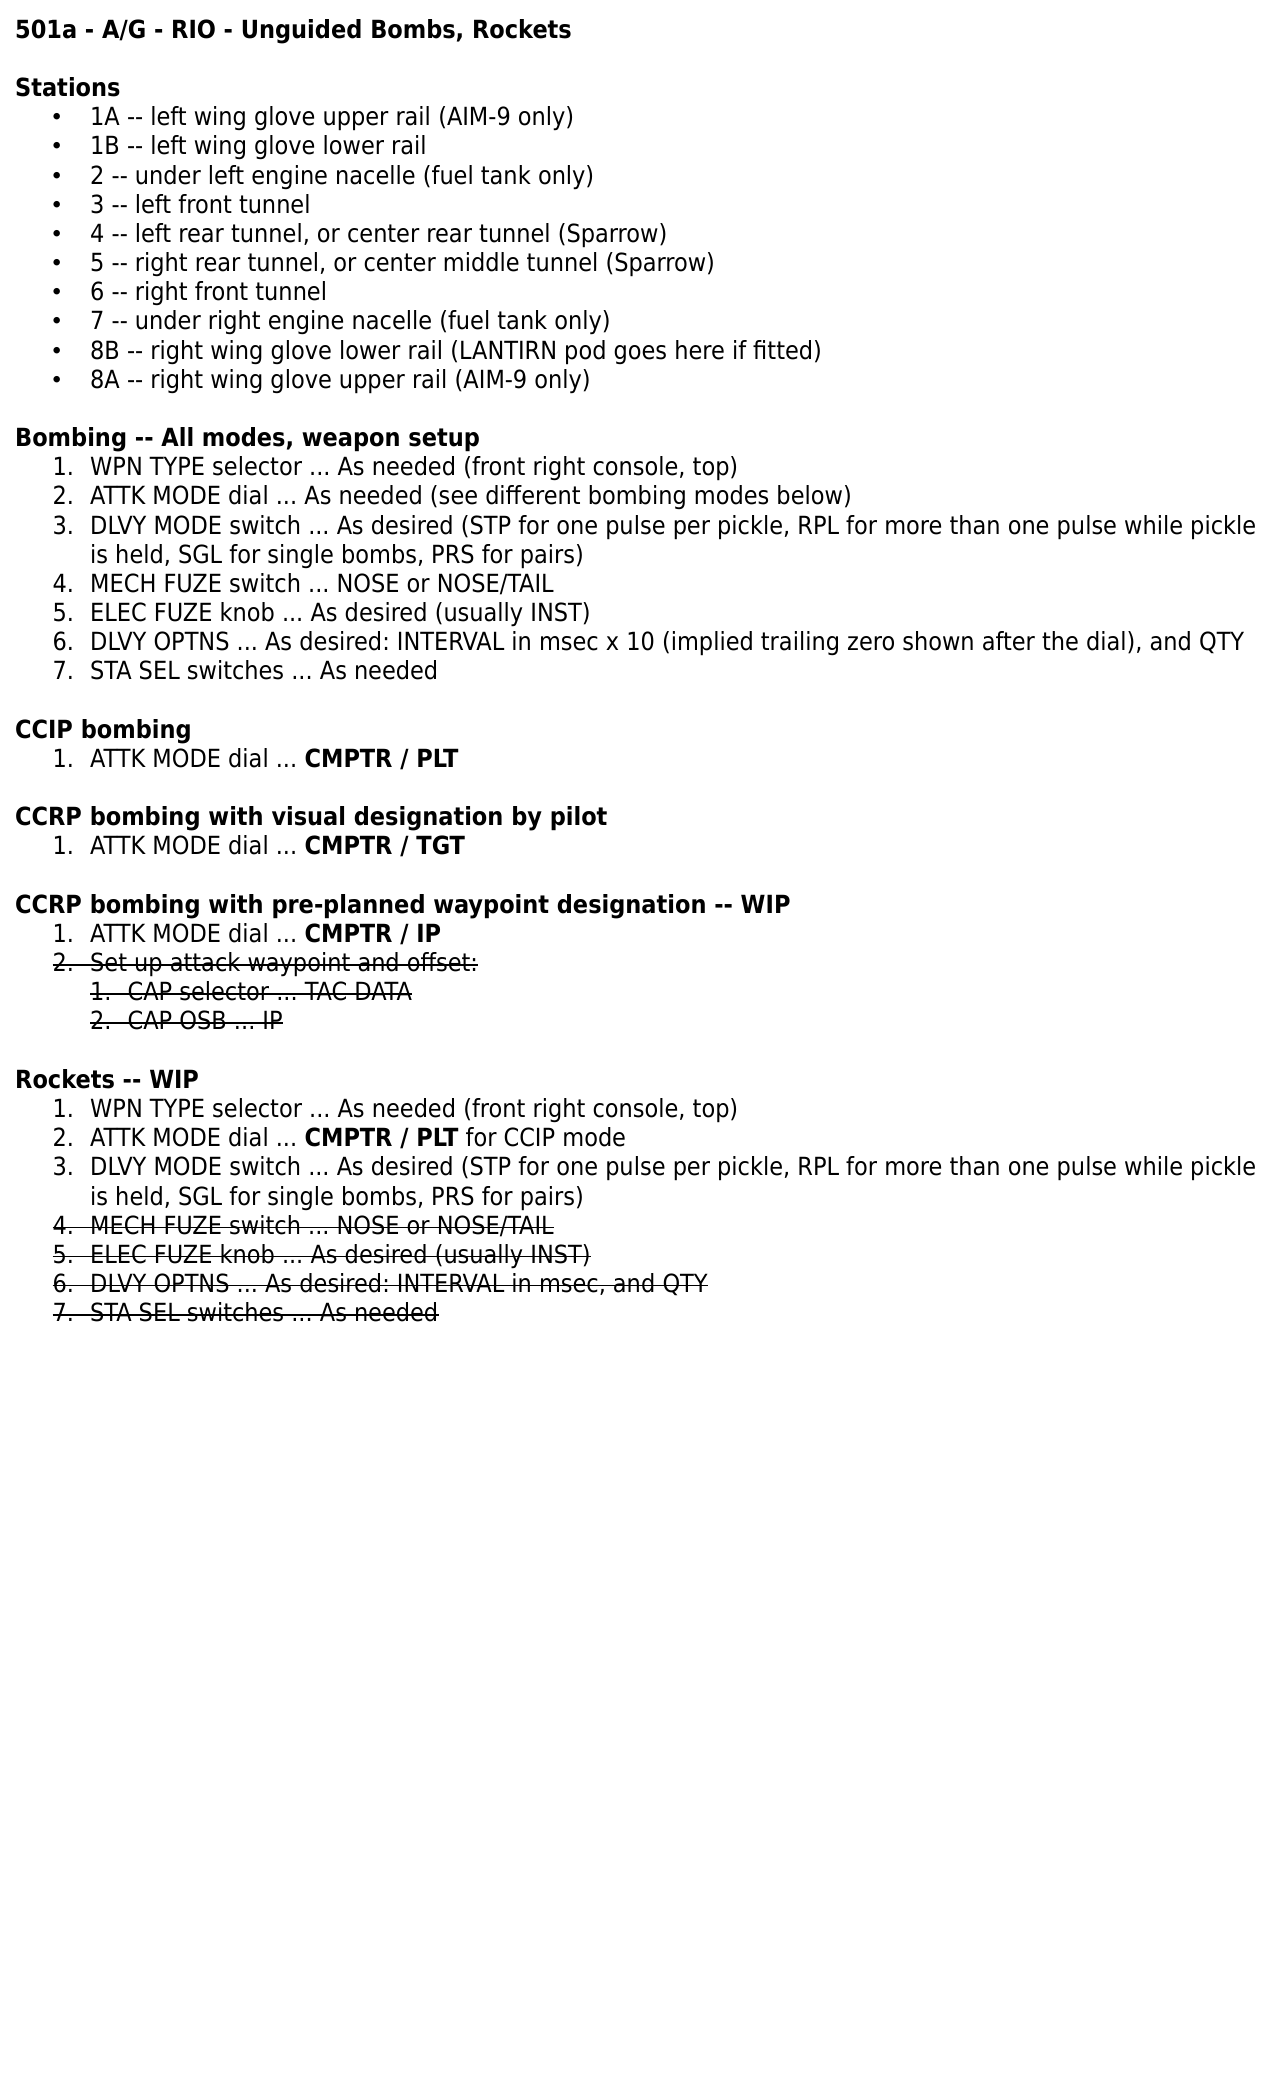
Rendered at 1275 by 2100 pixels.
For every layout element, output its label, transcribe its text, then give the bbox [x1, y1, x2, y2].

list STA SEL switches ... As needed [52, 1298, 1260, 1327]
list 1A -- left wing glove upper rail (AIM-9 only) [52, 102, 1260, 132]
text CCIP bombing [15, 715, 1260, 744]
list 3 -- left front tunnel [52, 190, 1260, 219]
list ATTK MODE dial ... CMPTR / TGT [52, 832, 1260, 861]
text Stations [15, 73, 1260, 102]
list 1B -- left wing glove lower rail [52, 132, 1260, 161]
text CCRP bombing with pre-planned waypoint designation -- WIP [15, 890, 1260, 919]
list 5 -- right rear tunnel, or center middle tunnel (Sparrow) [52, 248, 1260, 277]
list CAP OSB ... IP [90, 1007, 1260, 1036]
text CCRP bombing with visual designation by pilot [15, 802, 1260, 832]
text 501a - A/G - RIO - Unguided Bombs, Rockets [15, 15, 1260, 44]
list Set up attack waypoint and offset: [52, 948, 1260, 977]
list DLVY MODE switch ... As desired (STP for one pulse per pickle, RPL for more than one pulse while pickle is held, SGL for single bombs, PRS for pairs) [52, 511, 1260, 569]
list 6 -- right front tunnel [52, 277, 1260, 307]
list ELEC FUZE knob ... As desired (usually INST) [52, 1240, 1260, 1269]
list MECH FUZE switch ... NOSE or NOSE/TAIL [52, 1211, 1260, 1240]
list DLVY OPTNS ... As desired: INTERVAL in msec, and QTY [52, 1269, 1260, 1298]
list 4 -- left rear tunnel, or center rear tunnel (Sparrow) [52, 219, 1260, 248]
list MECH FUZE switch ... NOSE or NOSE/TAIL [52, 569, 1260, 598]
list 8B -- right wing glove lower rail (LANTIRN pod goes here if fitted) [52, 336, 1260, 365]
list CAP selector ... TAC DATA [90, 977, 1260, 1007]
list ATTK MODE dial ... As needed (see different bombing modes below) [52, 482, 1260, 511]
list 8A -- right wing glove upper rail (AIM-9 only) [52, 365, 1260, 394]
list WPN TYPE selector ... As needed (front right console, top) [52, 452, 1260, 482]
list 7 -- under right engine nacelle (fuel tank only) [52, 307, 1260, 336]
list STA SEL switches ... As needed [52, 657, 1260, 686]
list DLVY OPTNS ... As desired: INTERVAL in msec x 10 (implied trailing zero shown after the dial), and QTY [52, 627, 1260, 657]
list 2 -- under left engine nacelle (fuel tank only) [52, 161, 1260, 190]
list ATTK MODE dial ... CMPTR / IP [52, 919, 1260, 948]
text Rockets -- WIP [15, 1065, 1260, 1094]
list ATTK MODE dial ... CMPTR / PLT [52, 744, 1260, 773]
list DLVY MODE switch ... As desired (STP for one pulse per pickle, RPL for more than one pulse while pickle is held, SGL for single bombs, PRS for pairs) [52, 1152, 1260, 1211]
text Bombing -- All modes, weapon setup [15, 423, 1260, 452]
list ATTK MODE dial ... CMPTR / PLT for CCIP mode [52, 1123, 1260, 1152]
list ELEC FUZE knob ... As desired (usually INST) [52, 598, 1260, 627]
list WPN TYPE selector ... As needed (front right console, top) [52, 1094, 1260, 1123]
